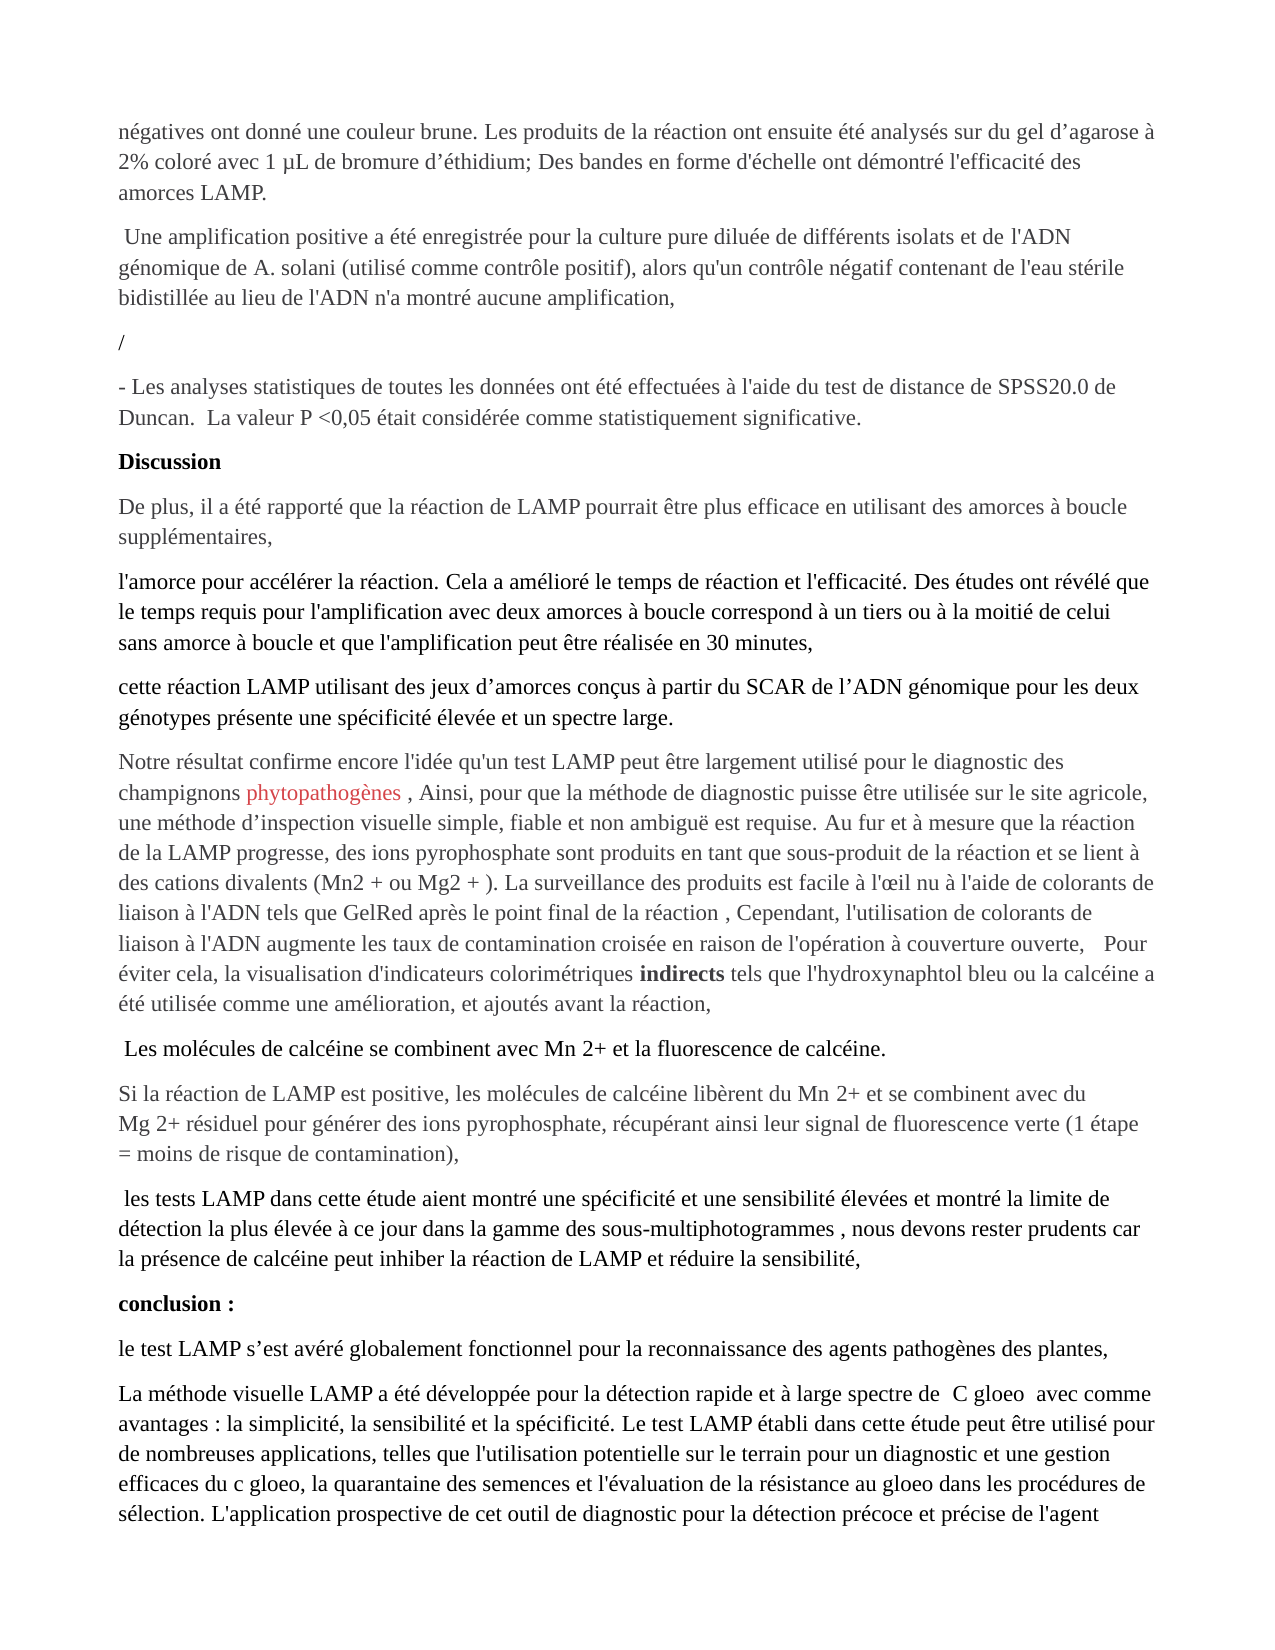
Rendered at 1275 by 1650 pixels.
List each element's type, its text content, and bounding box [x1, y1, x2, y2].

text Les molécules de calcéine se combinent avec Mn 2+ et la fluorescence de calcéine. [118, 1035, 1157, 1061]
text La méthode visuelle LAMP a été développée pour la détection rapide et à large spectre de C gloeo avec comme avantages : la simplicité, la sensibilité et la spécificité. Le test LAMP établi dans cette étude peut être utilisé pour de nombreuses applications, telles que l'utilisation potentielle sur le terrain pour un diagnostic et une gestion efficaces du c gloeo, la quarantaine des semences et l'évaluation de la résistance au gloeo dans les procédures de sélection. L'application prospective de cet outil de diagnostic pour la détection précoce et précise de l'agent [118, 1379, 1157, 1527]
text le test LAMP s’est avéré globalement fonctionnel pour la reconnaissance des agents pathogènes des plantes, [118, 1335, 1157, 1361]
text Notre résultat confirme encore l'idée qu'un test LAMP peut être largement utilisé pour le diagnostic des champignons phytopathogènes , Ainsi, pour que la méthode de diagnostic puisse être utilisée sur le site agricole, une méthode d’inspection visuelle simple, fiable et non ambiguë est requise. Au fur et à mesure que la réaction de la LAMP progresse, des ions pyrophosphate sont produits en tant que sous-produit de la réaction et se lient à des cations divalents (Mn2 + ou Mg2 + ). La surveillance des produits est facile à l'œil nu à l'aide de colorants de liaison à l'ADN tels que GelRed après le point final de la réaction , Cependant, l'utilisation de colorants de liaison à l'ADN augmente les taux de contamination croisée en raison de l'opération à couverture ouverte, Pour éviter cela, la visualisation d'indicateurs colorimétriques indirects tels que l'hydroxynaphtol bleu ou la calcéine a été utilisée comme une amélioration, et ajoutés avant la réaction, [118, 748, 1157, 1016]
text cette réaction LAMP utilisant des jeux d’amorces conçus à partir du SCAR de l’ADN génomique pour les deux génotypes présente une spécificité élevée et un spectre large. [118, 673, 1157, 730]
text - Les analyses statistiques de toutes les données ont été effectuées à l'aide du test de distance de SPSS20.0 de Duncan. La valeur P <0,05 était considérée comme statistiquement significative. [118, 373, 1157, 430]
text négatives ont donné une couleur brune. Les produits de la réaction ont ensuite été analysés sur du gel d’agarose à 2% coloré avec 1 µL de bromure d’éthidium; Des bandes en forme d'échelle ont démontré l'efficacité des amorces LAMP. [118, 118, 1157, 205]
text / [118, 328, 1157, 355]
text l'amorce pour accélérer la réaction. Cela a amélioré le temps de réaction et l'efficacité. Des études ont révélé que le temps requis pour l'amplification avec deux amorces à boucle correspond à un tiers ou à la moitié de celui sans amorce à boucle et que l'amplification peut être réalisée en 30 minutes, [118, 568, 1157, 655]
text conclusion : [118, 1290, 1157, 1316]
text De plus, il a été rapporté que la réaction de LAMP pourrait être plus efficace en utilisant des amorces à boucle supplémentaires, [118, 493, 1157, 550]
text Une amplification positive a été enregistrée pour la culture pure diluée de différents isolats et de l'ADN génomique de A. solani (utilisé comme contrôle positif), alors qu'un contrôle négatif contenant de l'eau stérile bidistillée au lieu de l'ADN n'a montré aucune amplification, [118, 223, 1157, 310]
text les tests LAMP dans cette étude aient montré une spécificité et une sensibilité élevées et montré la limite de détection la plus élevée à ce jour dans la gamme des sous-multiphotogrammes , nous devons rester prudents car la présence de calcéine peut inhiber la réaction de LAMP et réduire la sensibilité, [118, 1185, 1157, 1272]
text Si la réaction de LAMP est positive, les molécules de calcéine libèrent du Mn 2+ et se combinent avec du Mg 2+ résiduel pour générer des ions pyrophosphate, récupérant ainsi leur signal de fluorescence verte (1 étape = moins de risque de contamination), [118, 1079, 1157, 1166]
text Discussion [118, 448, 1157, 475]
